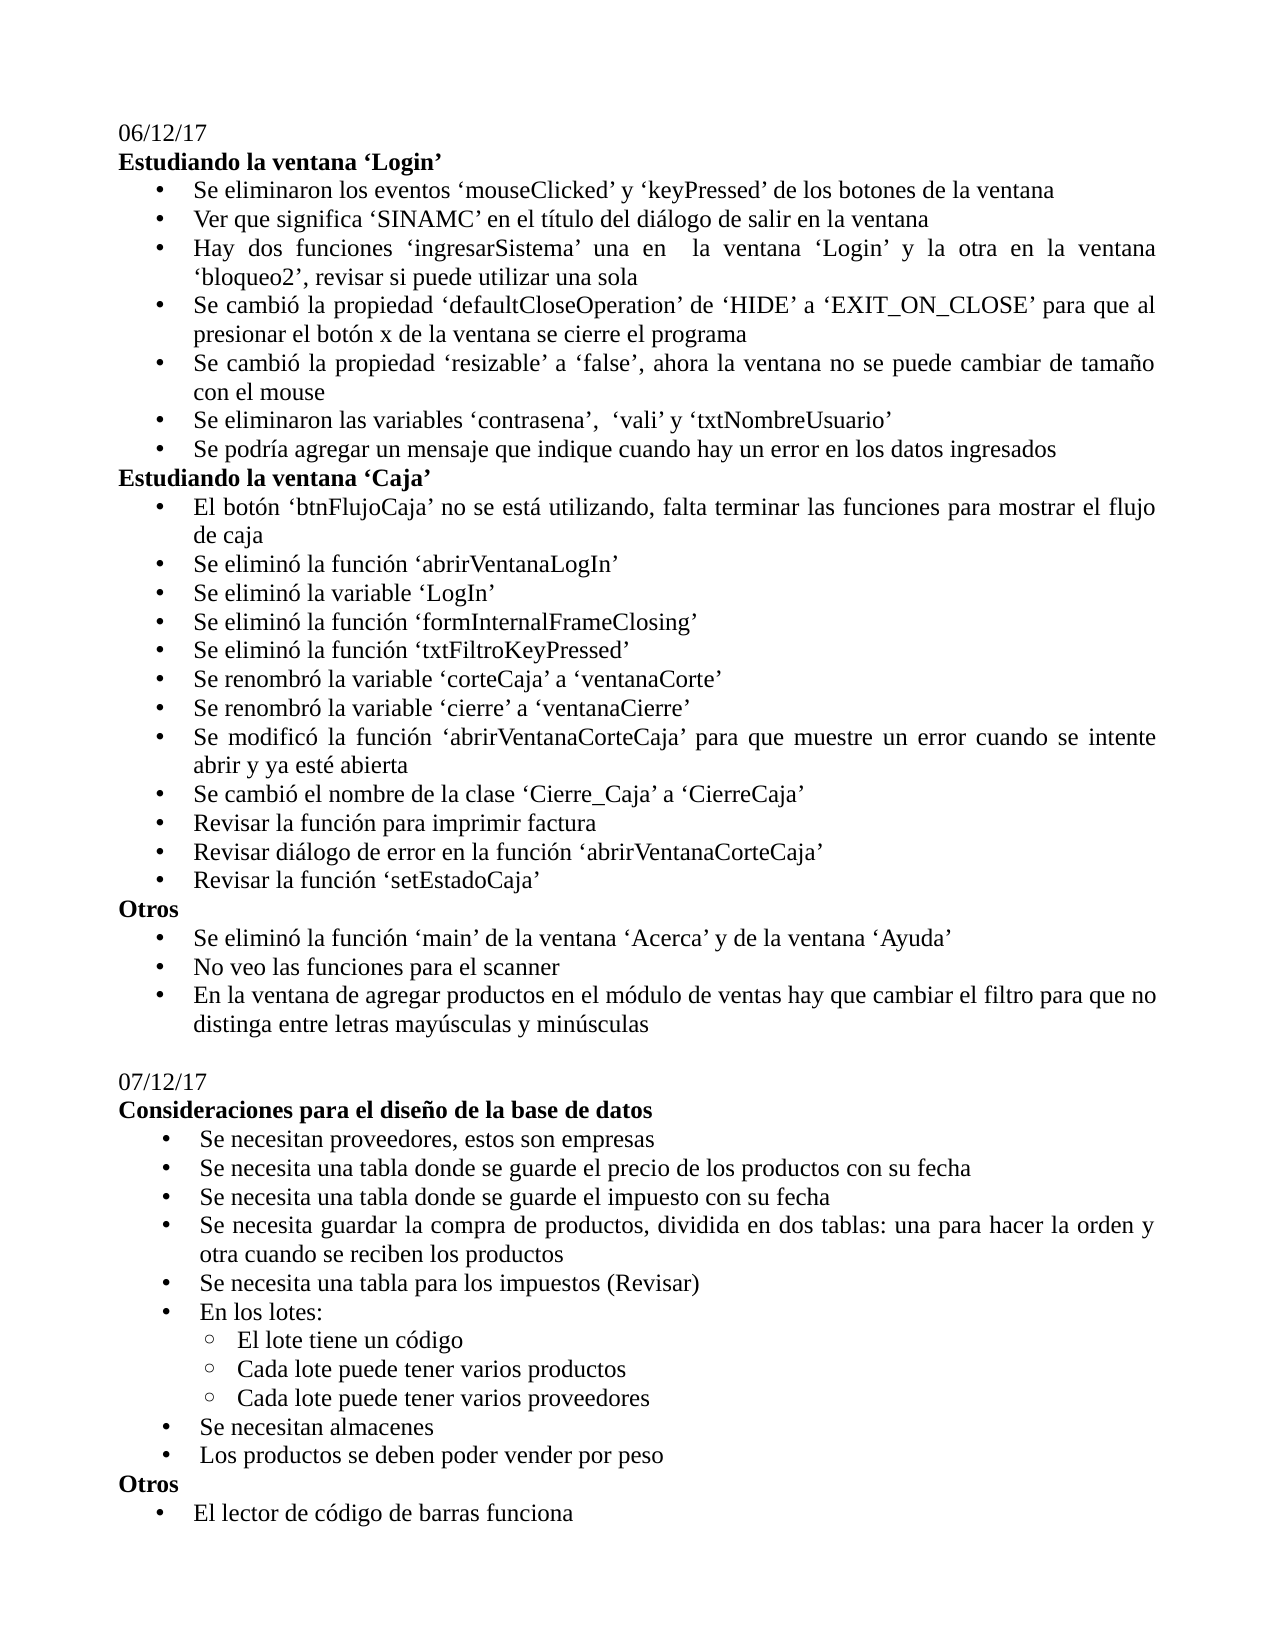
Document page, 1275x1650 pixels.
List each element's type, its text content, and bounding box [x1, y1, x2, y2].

text Consideraciones para el diseño de la base de datos [118, 1096, 1157, 1124]
list Se renombró la variable ‘cierre’ a ‘ventanaCierre’ [156, 693, 1157, 722]
list Se eliminó la función ‘main’ de la ventana ‘Acerca’ y de la ventana ‘Ayuda’ [156, 923, 1157, 952]
text Estudiando la ventana ‘Caja’ [118, 463, 1157, 492]
list Revisar la función ‘setEstadoCaja’ [156, 866, 1157, 894]
list No veo las funciones para el scanner [156, 952, 1157, 981]
list Se eliminaron los eventos ‘mouseClicked’ y ‘keyPressed’ de los botones de la ventana [156, 176, 1157, 204]
list Se necesita una tabla donde se guarde el precio de los productos con su fecha [162, 1153, 1157, 1182]
list El botón ‘btnFlujoCaja’ no se está utilizando, falta terminar las funciones para mostrar el flujo de caja [156, 492, 1157, 549]
list En la ventana de agregar productos en el módulo de ventas hay que cambiar el filtro para que no distinga entre letras mayúsculas y minúsculas [156, 981, 1157, 1038]
list Se necesitan proveedores, estos son empresas [162, 1124, 1157, 1153]
list Se renombró la variable ‘corteCaja’ a ‘ventanaCorte’ [156, 664, 1157, 693]
list Se eliminaron las variables ‘contrasena’, ‘vali’ y ‘txtNombreUsuario’ [156, 406, 1157, 434]
text Estudiando la ventana ‘Login’ [118, 147, 1157, 176]
list Se eliminó la variable ‘LogIn’ [156, 578, 1157, 607]
list Hay dos funciones ‘ingresarSistema’ una en la ventana ‘Login’ y la otra en la ventana ‘bloqueo2’, revisar si puede utilizar una sola [156, 233, 1157, 291]
list Revisar la función para imprimir factura [156, 808, 1157, 837]
list Los productos se deben poder vender por peso [162, 1441, 1157, 1469]
list Revisar diálogo de error en la función ‘abrirVentanaCorteCaja’ [156, 837, 1157, 866]
list Se necesita una tabla donde se guarde el impuesto con su fecha [162, 1182, 1157, 1211]
list El lote tiene un código [199, 1326, 1157, 1354]
list En los lotes: [162, 1297, 1157, 1326]
list Se eliminó la función ‘txtFiltroKeyPressed’ [156, 636, 1157, 664]
list Cada lote puede tener varios proveedores [199, 1383, 1157, 1412]
list Se cambió la propiedad ‘defaultCloseOperation’ de ‘HIDE’ a ‘EXIT_ON_CLOSE’ para que al presionar el botón x de la ventana se cierre el programa [156, 291, 1157, 348]
text 07/12/17 [118, 1067, 1157, 1096]
text 06/12/17 [118, 118, 1157, 147]
list Se necesita guardar la compra de productos, dividida en dos tablas: una para hacer la orden y otra cuando se reciben los productos [162, 1211, 1157, 1268]
list Se cambió la propiedad ‘resizable’ a ‘false’, ahora la ventana no se puede cambiar de tamaño con el mouse [156, 348, 1157, 406]
list Se necesita una tabla para los impuestos (Revisar) [162, 1268, 1157, 1297]
list Ver que significa ‘SINAMC’ en el título del diálogo de salir en la ventana [156, 204, 1157, 233]
list Se podría agregar un mensaje que indique cuando hay un error en los datos ingresados [156, 434, 1157, 463]
list Se necesitan almacenes [162, 1412, 1157, 1441]
list Se eliminó la función ‘abrirVentanaLogIn’ [156, 549, 1157, 578]
list Se modificó la función ‘abrirVentanaCorteCaja’ para que muestre un error cuando se intente abrir y ya esté abierta [156, 722, 1157, 779]
text Otros [118, 1469, 1157, 1498]
list El lector de código de barras funciona [156, 1498, 1157, 1527]
list Se cambió el nombre de la clase ‘Cierre_Caja’ a ‘CierreCaja’ [156, 779, 1157, 808]
list Cada lote puede tener varios productos [199, 1354, 1157, 1383]
list Se eliminó la función ‘formInternalFrameClosing’ [156, 607, 1157, 636]
text Otros [118, 894, 1157, 923]
